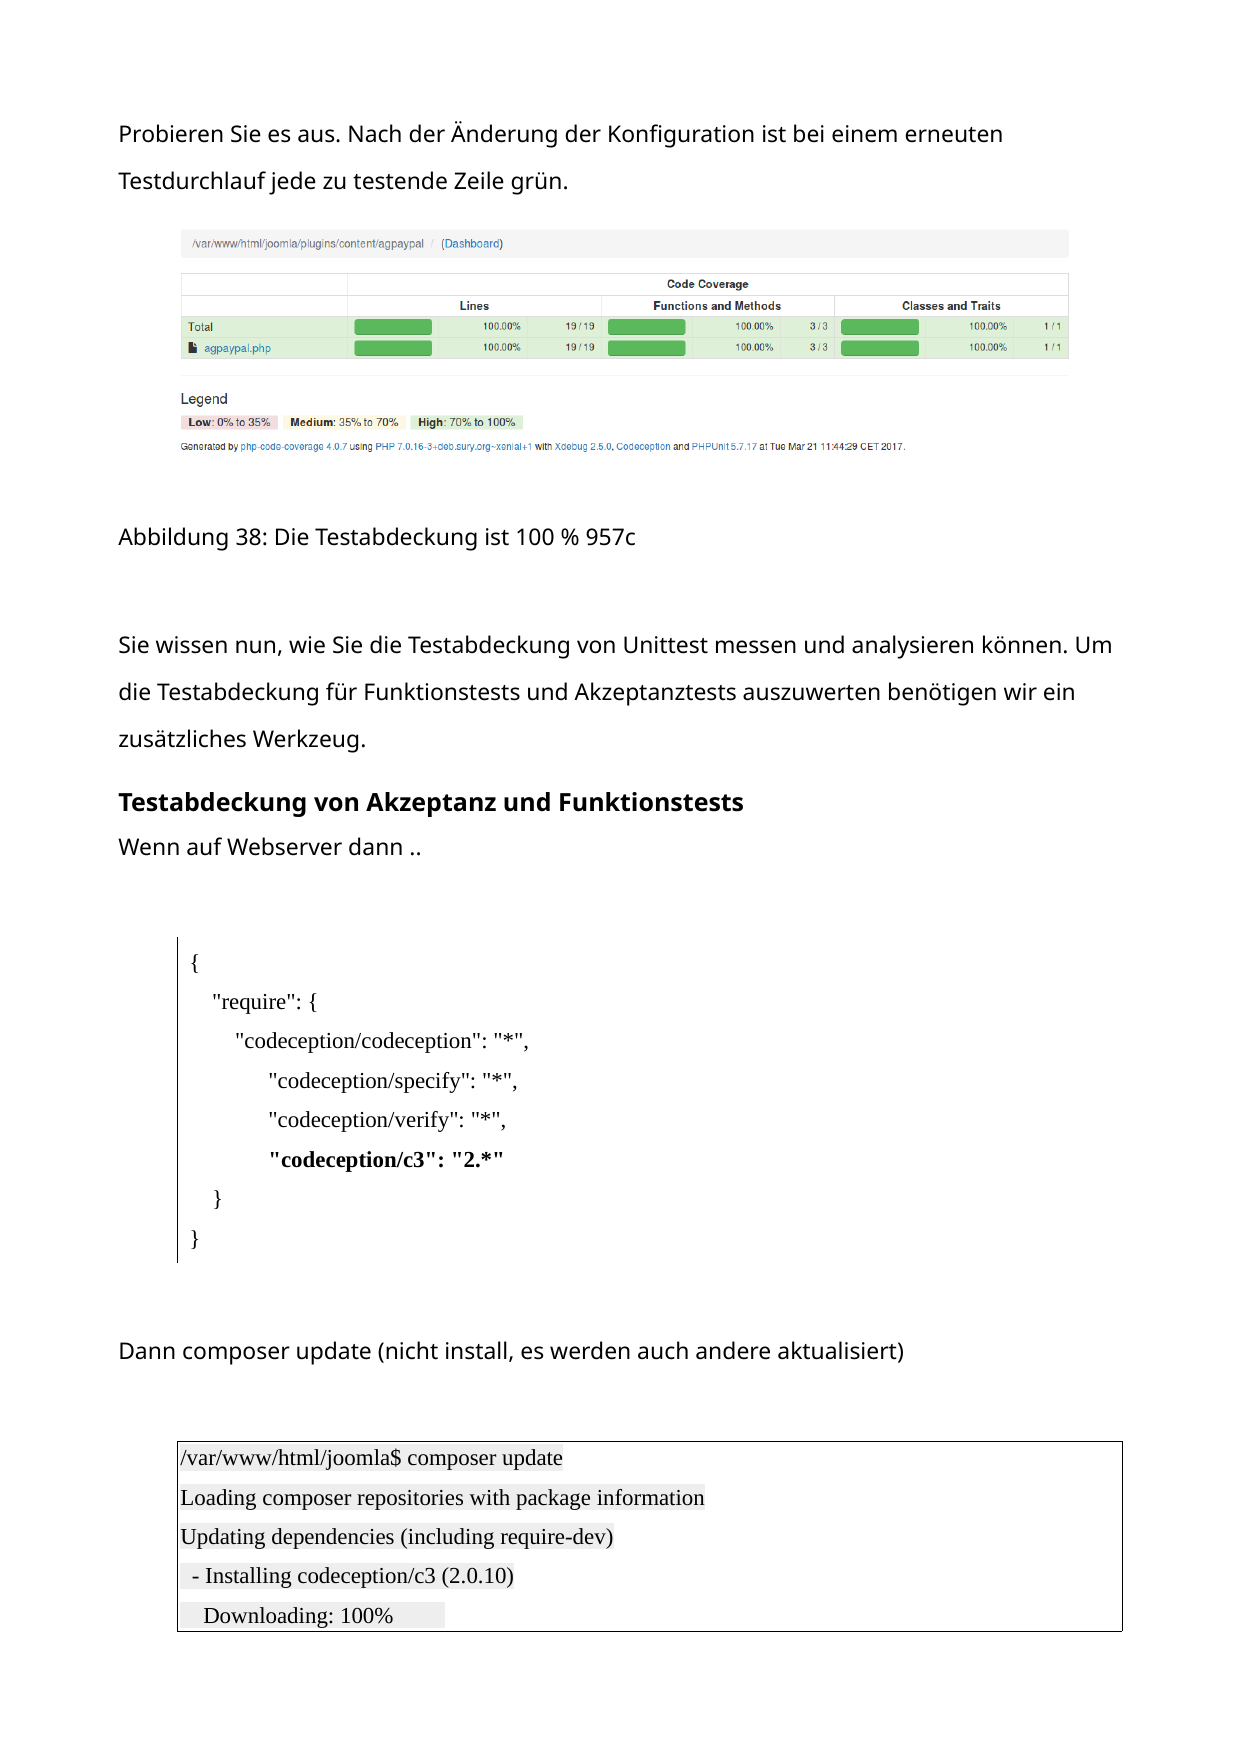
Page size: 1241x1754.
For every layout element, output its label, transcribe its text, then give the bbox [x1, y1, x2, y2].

text Abbildung 38: Die Testabdeckung ist 100 % 957c [118, 490, 1122, 552]
subtitle Testabdeckung von Akzeptanz und Funktionstests [118, 784, 1122, 818]
text /var/www/html/joomla$ composer update Loading composer repositories with package information Updating dependencies (including require-dev) - Installing codeception/c3 (2.0.10) Downloading: 100% [178, 1442, 1122, 1631]
text Sie wissen nun, wie Sie die Testabdeckung von Unittest messen und analysieren können. Um die Testabdeckung für Funktionstests und Akzeptanztests auszuwerten benötigen wir ein zusätzliches Werkzeug. [118, 629, 1122, 754]
text Dann composer update (nicht install, es werden auch andere aktualisiert) [118, 1335, 1122, 1366]
text { "require": { "codeception/codeception": "*", "codeception/specify": "*", "codeception/verify": "*", "codeception/c3": "2.*" } } [178, 937, 1122, 1263]
text Wenn auf Webserver dann .. [118, 831, 1122, 862]
text Probieren Sie es aus. Nach der Änderung der Konfiguration ist bei einem erneuten Testdurchlauf jede zu testende Zeile grün. [118, 118, 1122, 196]
picture [118, 226, 1123, 490]
